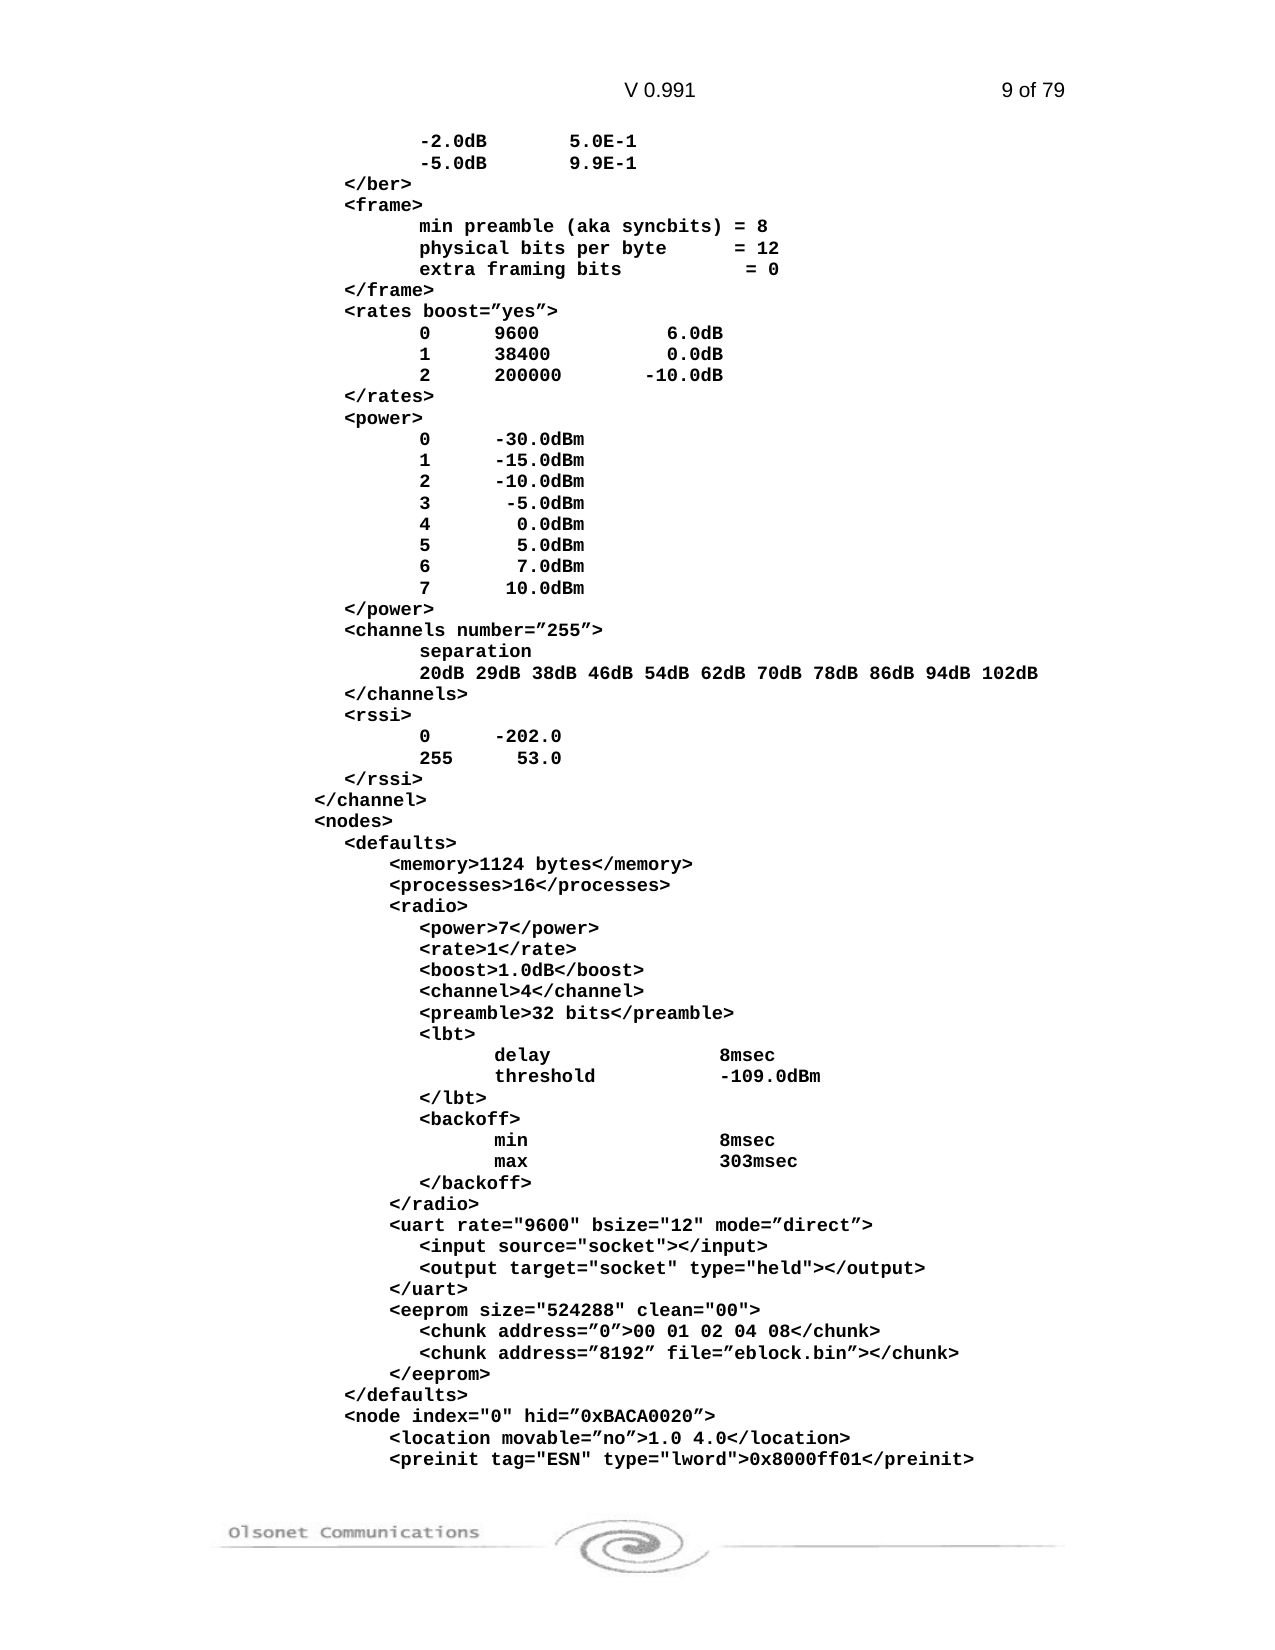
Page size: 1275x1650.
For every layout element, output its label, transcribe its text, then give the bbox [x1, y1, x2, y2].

text <channel>4</channel> [269, 982, 1065, 1003]
picture [210, 1504, 1065, 1596]
text 1 38400 0.0dB [269, 345, 1065, 366]
text </frame> [269, 281, 1065, 302]
text 6 7.0dBm [269, 557, 1065, 578]
text <boost>1.0dB</boost> [269, 961, 1065, 982]
text 20dB 29dB 38dB 46dB 54dB 62dB 70dB 78dB 86dB 94dB 102dB [269, 663, 1065, 685]
text </eeprom> [269, 1365, 1065, 1386]
text 1 -15.0dBm [269, 451, 1065, 472]
text 255 53.0 [269, 748, 1065, 770]
text 7 10.0dBm [269, 578, 1065, 600]
text <output target="socket" type="held"></output> [269, 1258, 1065, 1280]
text <processes>16</processes> [269, 876, 1065, 897]
text <nodes> [269, 812, 1065, 833]
text threshold -109.0dBm [269, 1067, 1065, 1088]
text <eeprom size="524288" clean="00"> [269, 1301, 1065, 1322]
text </uart> [269, 1280, 1065, 1301]
text <frame> [269, 196, 1065, 217]
text </rssi> [269, 770, 1065, 791]
text <preinit tag="ESN" type="lword">0x8000ff01</preinit> [269, 1450, 1065, 1471]
text <lbt> [269, 1025, 1065, 1046]
text </defaults> [269, 1386, 1065, 1407]
text 5 5.0dBm [269, 536, 1065, 557]
text <backoff> [269, 1110, 1065, 1131]
text </rates> [269, 387, 1065, 408]
text 0 9600 6.0dB [269, 323, 1065, 345]
text <chunk address=”0”>00 01 02 04 08</chunk> [269, 1322, 1065, 1343]
text </lbt> [269, 1088, 1065, 1110]
text <node index="0" hid=”0xBACA0020”> [269, 1407, 1065, 1428]
text <rssi> [269, 706, 1065, 727]
text min preamble (aka syncbits) = 8 [269, 217, 1065, 238]
text min 8msec [269, 1131, 1065, 1152]
text </power> [269, 600, 1065, 621]
text 3 -5.0dBm [269, 493, 1065, 515]
text <input source="socket"></input> [269, 1237, 1065, 1258]
text <location movable=”no”>1.0 4.0</location> [269, 1428, 1065, 1450]
text <power> [269, 408, 1065, 430]
text <preamble>32 bits</preamble> [269, 1003, 1065, 1025]
text <memory>1124 bytes</memory> [269, 855, 1065, 876]
text <defaults> [269, 833, 1065, 855]
text 2 200000 -10.0dB [269, 366, 1065, 387]
text extra framing bits = 0 [269, 260, 1065, 281]
text <rate>1</rate> [269, 940, 1065, 961]
text <chunk address=”8192” file=”eblock.bin”></chunk> [269, 1343, 1065, 1365]
text max 303msec [269, 1152, 1065, 1173]
text <uart rate="9600" bsize="12" mode=”direct”> [269, 1216, 1065, 1237]
text </channels> [269, 685, 1065, 706]
text delay 8msec [269, 1046, 1065, 1067]
text -5.0dB 9.9E-1 [269, 153, 1065, 175]
text </radio> [269, 1195, 1065, 1216]
text <radio> [269, 897, 1065, 918]
text 4 0.0dBm [269, 515, 1065, 536]
text </backoff> [269, 1173, 1065, 1195]
text <channels number=”255”> [269, 621, 1065, 642]
text 2 -10.0dBm [269, 472, 1065, 493]
text <rates boost=”yes”> [269, 302, 1065, 323]
text 0 -30.0dBm [269, 430, 1065, 451]
text separation [269, 642, 1065, 663]
text -2.0dB 5.0E-1 [269, 132, 1065, 153]
text 0 -202.0 [269, 727, 1065, 748]
text </channel> [269, 791, 1065, 812]
text physical bits per byte = 12 [269, 238, 1065, 260]
text <power>7</power> [269, 918, 1065, 940]
text </ber> [269, 175, 1065, 196]
